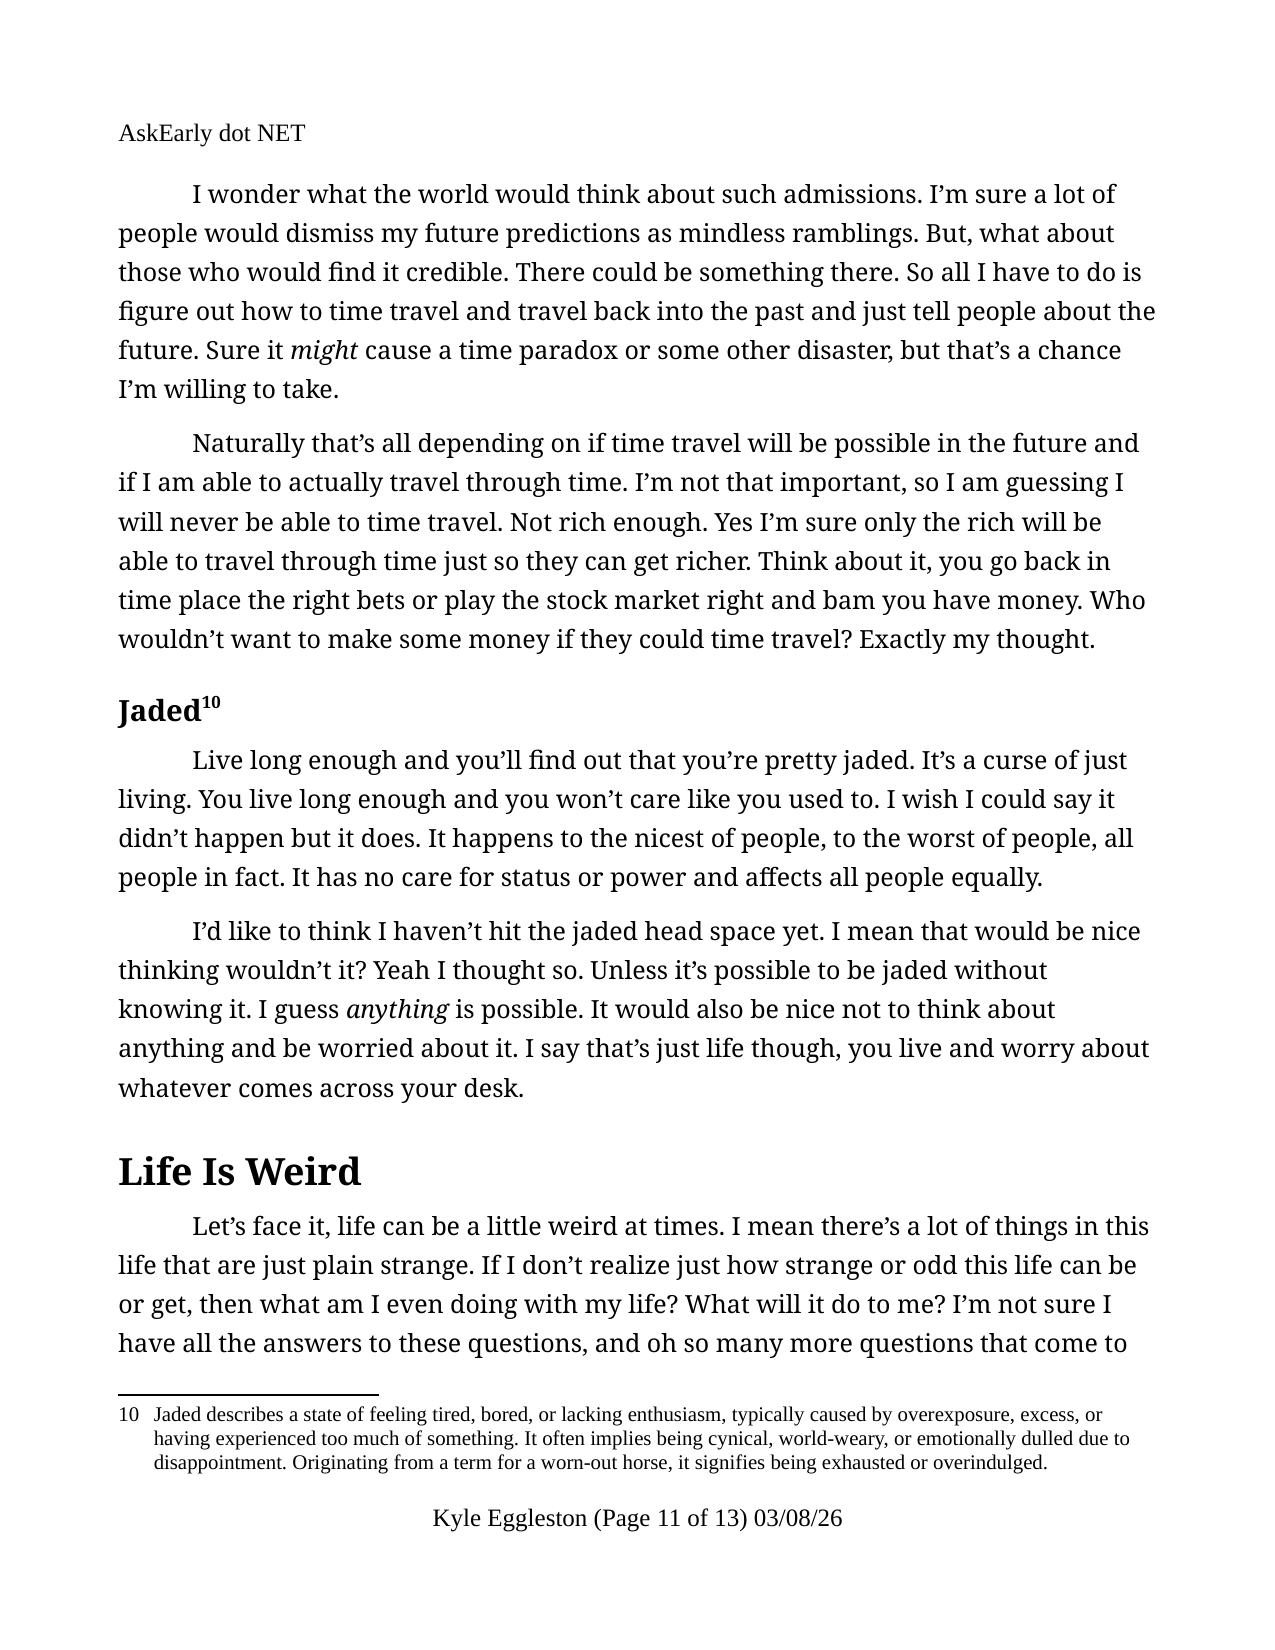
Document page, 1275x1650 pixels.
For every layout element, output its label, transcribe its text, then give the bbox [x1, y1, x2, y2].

text I’d like to think I haven’t hit the jaded head space yet. I mean that would be nice thinking wouldn’t it? Yeah I thought so. Unless it’s possible to be jaded without knowing it. I guess anything is possible. It would also be nice not to think about anything and be worried about it. I say that’s just life though, you live and worry about whatever comes across your desk. [118, 913, 1157, 1104]
subtitle Life Is Weird [118, 1145, 1157, 1196]
text Jaded describes a state of feeling tired, bored, or lacking enthusiasm, typically caused by overexposure, excess, or having experienced too much of something. It often implies being cynical, world-weary, or emotionally dulled due to disappointment. Originating from a term for a worn-out horse, it signifies being exhausted or overindulged. [118, 1401, 1157, 1474]
text Let’s face it, life can be a little weird at times. I mean there’s a lot of things in this life that are just plain strange. If I don’t realize just how strange or odd this life can be or get, then what am I even doing with my life? What will it do to me? I’m not sure I have all the answers to these questions, and oh so many more questions that come to [118, 1208, 1157, 1360]
text Live long enough and you’ll find out that you’re pretty jaded. It’s a curse of just living. You live long enough and you won’t care like you used to. I wish I could say it didn’t happen but it does. It happens to the nicest of people, to the worst of people, all people in fact. It has no care for status or power and affects all people equally. [118, 742, 1157, 894]
text I wonder what the world would think about such admissions. I’m sure a lot of people would dismiss my future predictions as mindless ramblings. But, what about those who would find it credible. There could be something there. So all I have to do is figure out how to time travel and travel back into the past and just tell people about the future. Sure it might cause a time paradox or some other disaster, but that’s a chance I’m willing to take. [118, 176, 1157, 406]
text Naturally that’s all depending on if time travel will be possible in the future and if I am able to actually travel through time. I’m not that important, so I am guessing I will never be able to time travel. Not rich enough. Yes I’m sure only the rich will be able to travel through time just so they can get richer. Think about it, you go back in time place the right bets or play the stock market right and bam you have money. Who wouldn’t want to make some money if they could time travel? Exactly my thought. [118, 426, 1157, 656]
subtitle Jaded [118, 690, 1157, 730]
